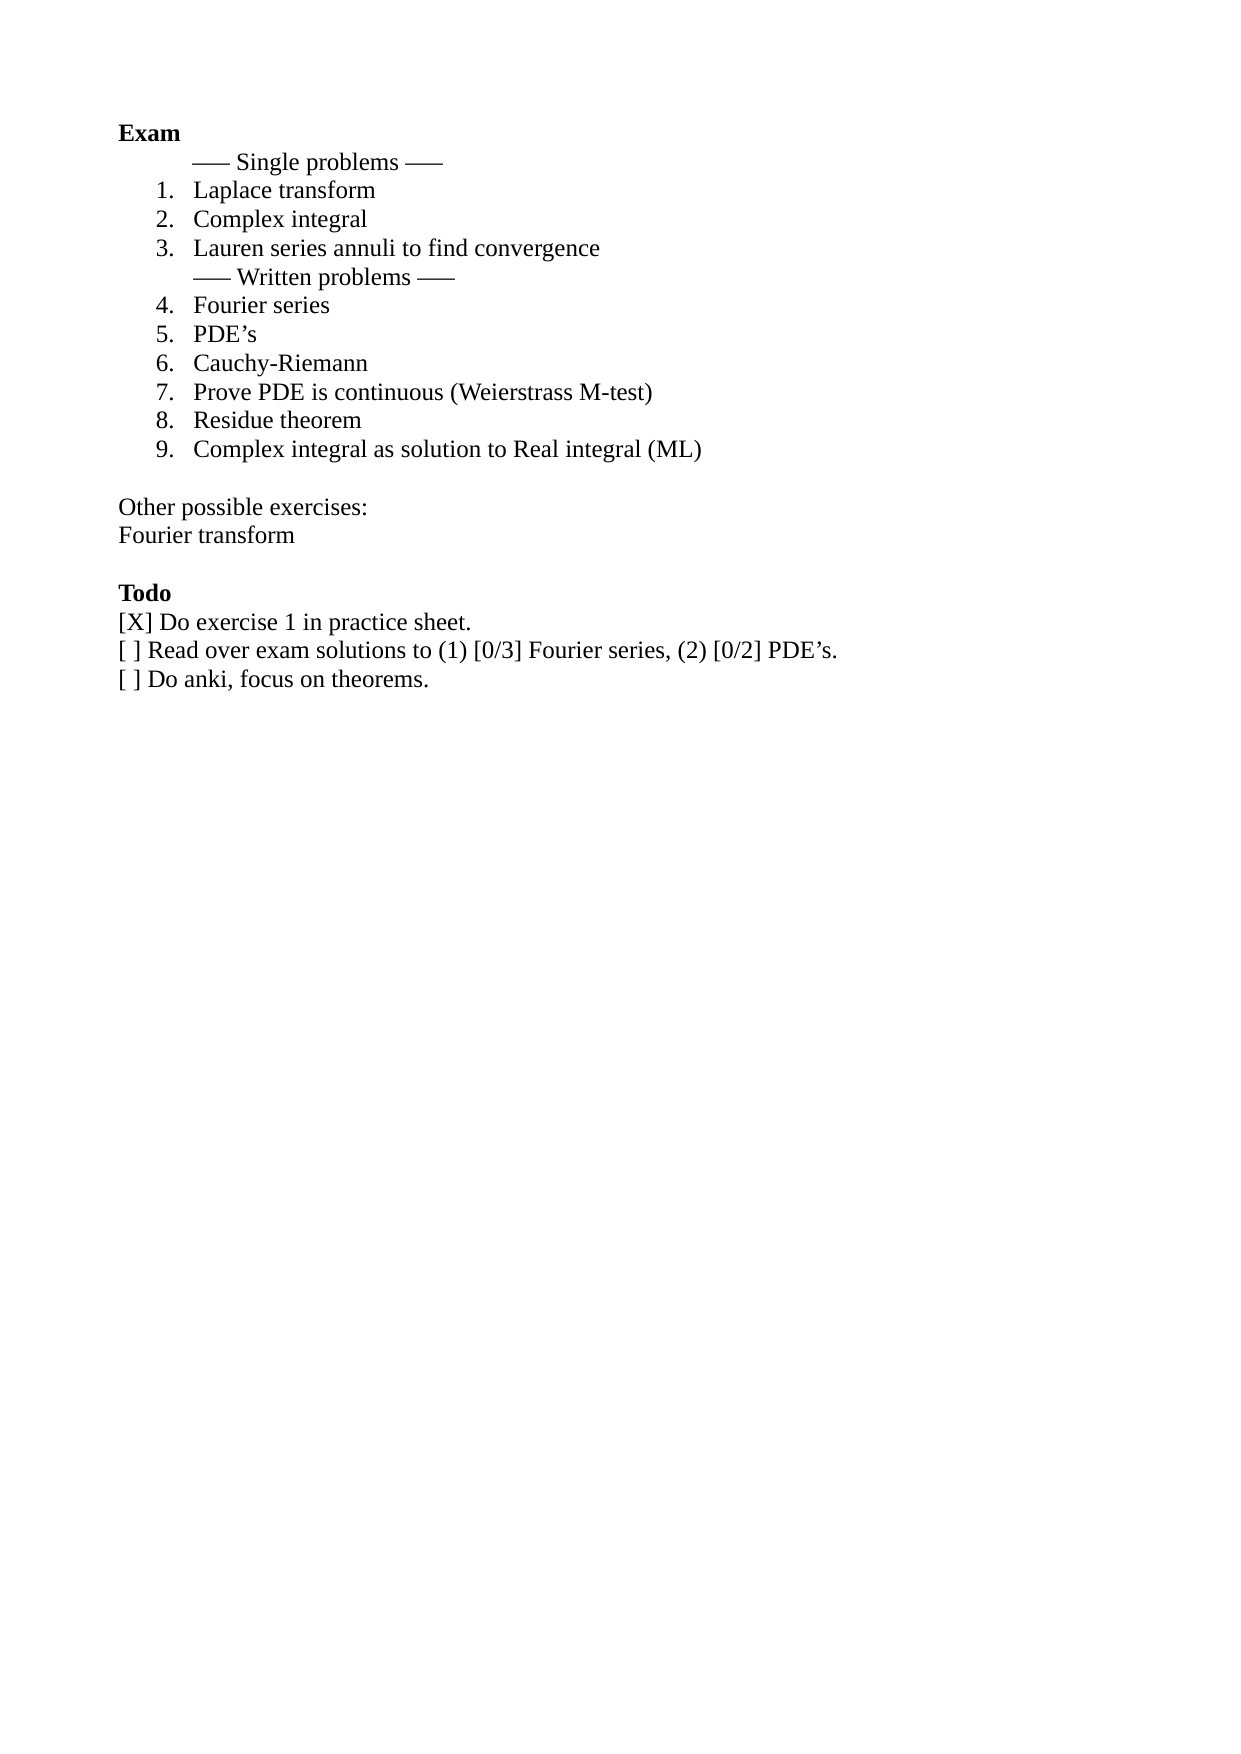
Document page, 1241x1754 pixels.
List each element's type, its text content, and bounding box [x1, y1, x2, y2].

list Laplace transform [156, 176, 1122, 204]
list Lauren series annuli to find convergence [156, 233, 1122, 262]
text Exam [118, 118, 1122, 147]
text Todo [118, 578, 1122, 607]
text [ ] Read over exam solutions to (1) [0/3] Fourier series, (2) [0/2] PDE’s. [118, 636, 1122, 664]
list Prove PDE is continuous (Weierstrass M-test) [156, 377, 1122, 406]
text Fourier transform [118, 521, 1122, 549]
list Fourier series [156, 291, 1122, 319]
list Residue theorem [156, 406, 1122, 434]
list Complex integral [156, 204, 1122, 233]
text [X] Do exercise 1 in practice sheet. [118, 607, 1122, 636]
list ––– Written problems ––– [156, 262, 1122, 291]
text Other possible exercises: [118, 492, 1122, 521]
list Complex integral as solution to Real integral (ML) [156, 434, 1122, 463]
text ––– Single problems ––– [118, 147, 1122, 176]
list PDE’s [156, 319, 1122, 348]
list Cauchy-Riemann [156, 348, 1122, 377]
text [ ] Do anki, focus on theorems. [118, 664, 1122, 693]
